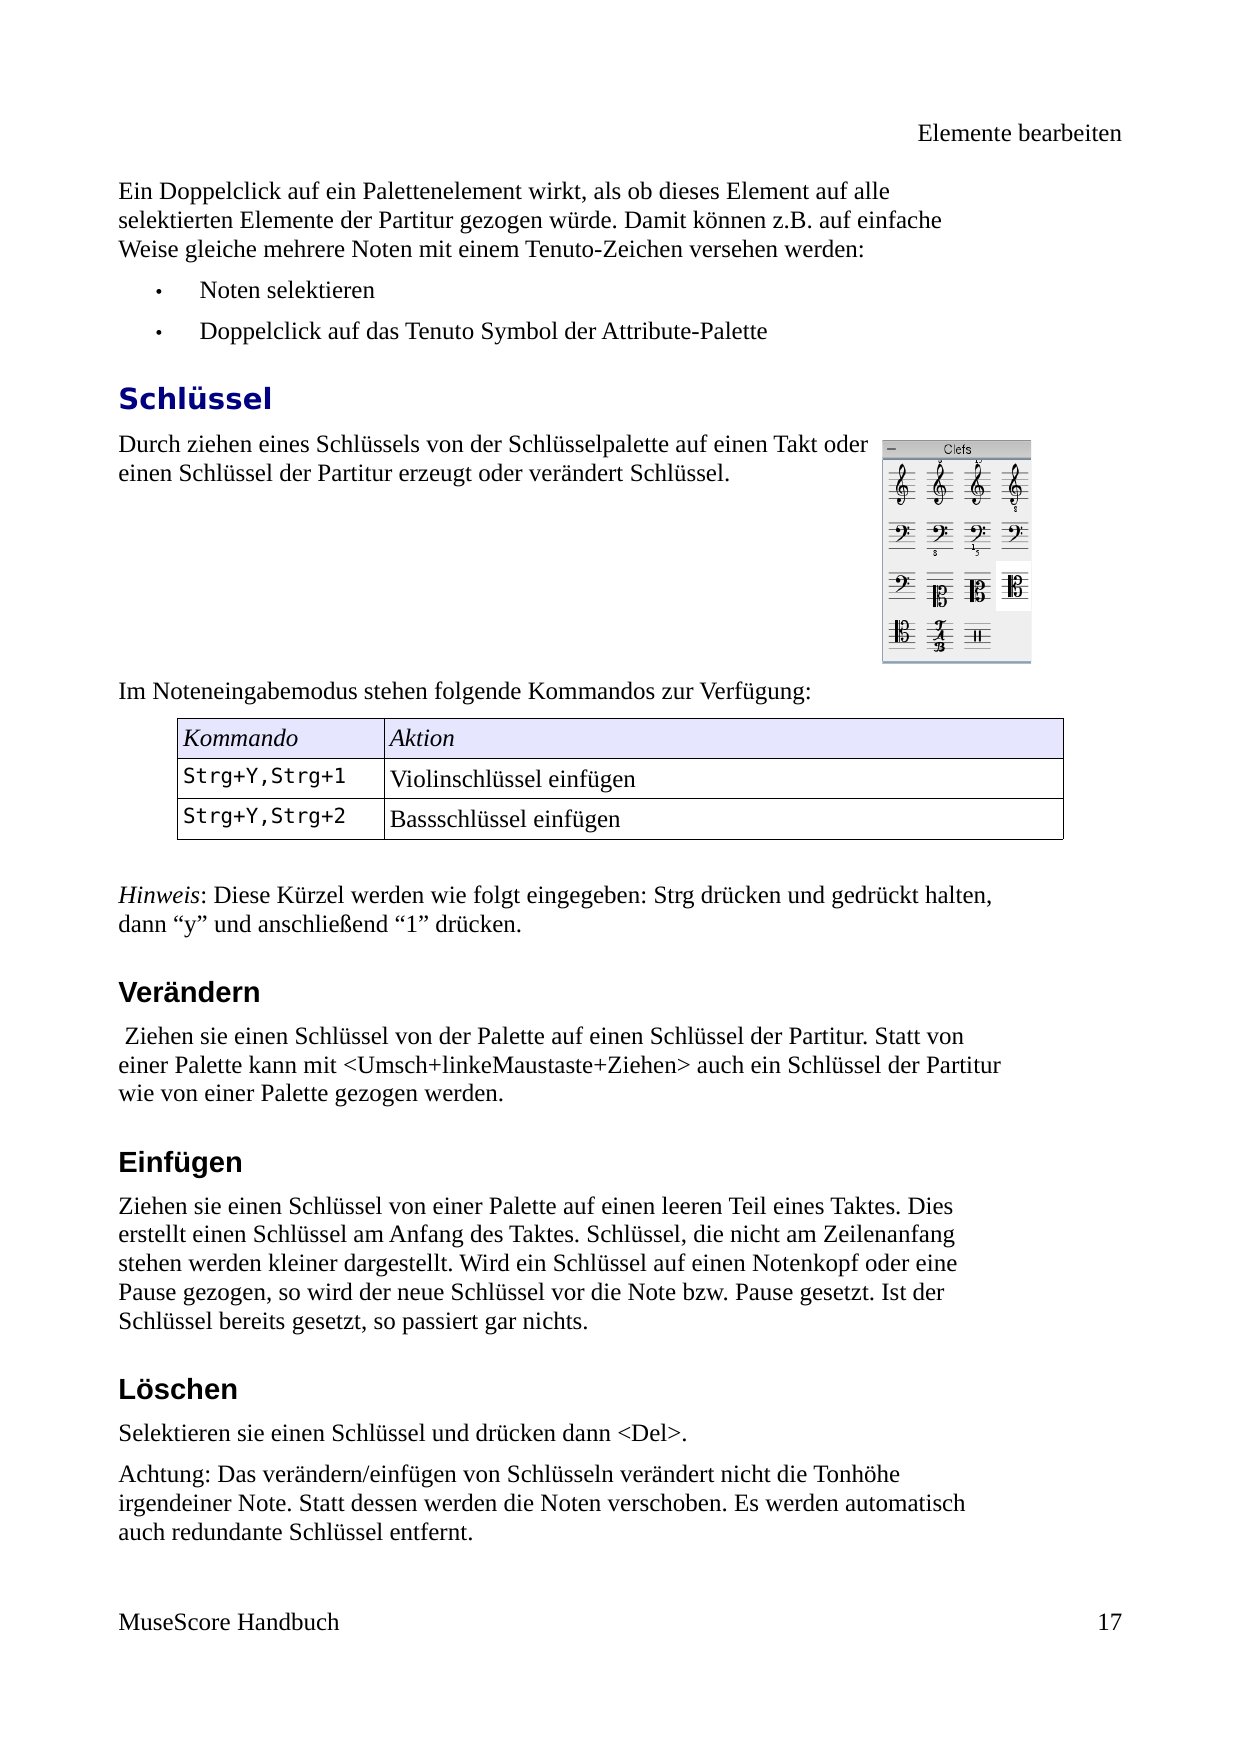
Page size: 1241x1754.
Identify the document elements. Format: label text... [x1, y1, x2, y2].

text Ein Doppelclick auf ein Palettenelement wirkt, als ob dieses Element auf alle selektierten Elemente der Partitur gezogen würde. Damit können z.B. auf einfache Weise gleiche mehrere Noten mit einem Tenuto-Zeichen versehen werden: [118, 176, 1004, 263]
text Selektieren sie einen Schlüssel und drücken dann <Del>. [118, 1418, 1004, 1447]
subtitle Löschen [118, 1372, 1122, 1406]
table_header Aktion [385, 719, 1063, 758]
subtitle Schlüssel [118, 383, 1122, 417]
text Hinweis: Diese Kürzel werden wie folgt eingegeben: Strg drücken und gedrückt halten, dann “y” und anschließend “1” drücken. [118, 880, 1004, 937]
table_header Kommando [178, 719, 384, 758]
subtitle Einfügen [118, 1145, 1122, 1178]
text Achtung: Das verändern/einfügen von Schlüsseln verändert nicht die Tonhöhe irgendeiner Note. Statt dessen werden die Noten verschoben. Es werden automatisch auch redundante Schlüssel entfernt. [118, 1459, 1004, 1546]
table_cell Violinschlüssel einfügen [385, 759, 1063, 798]
table_cell Strg+Y,Strg+1 [178, 759, 384, 798]
table_cell Strg+Y,Strg+2 [178, 799, 384, 838]
picture [882, 440, 1032, 664]
list Noten selektieren [156, 275, 1004, 304]
text Durch ziehen eines Schlüssels von der Schlüsselpalette auf einen Takt oder einen Schlüssel der Partitur erzeugt oder verändert Schlüssel. [118, 429, 1004, 664]
subtitle Verändern [118, 975, 1122, 1008]
table_cell Bassschlüssel einfügen [385, 799, 1063, 838]
list Doppelclick auf das Tenuto Symbol der Attribute-Palette [156, 316, 1004, 345]
text Ziehen sie einen Schlüssel von einer Palette auf einen leeren Teil eines Taktes. Dies erstellt einen Schlüssel am Anfang des Taktes. Schlüssel, die nicht am Zeilenanfang stehen werden kleiner dargestellt. Wird ein Schlüssel auf einen Notenkopf oder eine Pause gezogen, so wird der neue Schlüssel vor die Note bzw. Pause gesetzt. Ist der Schlüssel bereits gesetzt, so passiert gar nichts. [118, 1191, 1004, 1334]
text Im Noteneingabemodus stehen folgende Kommandos zur Verfügung: [118, 676, 1004, 705]
text Ziehen sie einen Schlüssel von der Palette auf einen Schlüssel der Partitur. Statt von einer Palette kann mit <Umsch+linkeMaustaste+Ziehen> auch ein Schlüssel der Partitur wie von einer Palette gezogen werden. [118, 1021, 1004, 1107]
